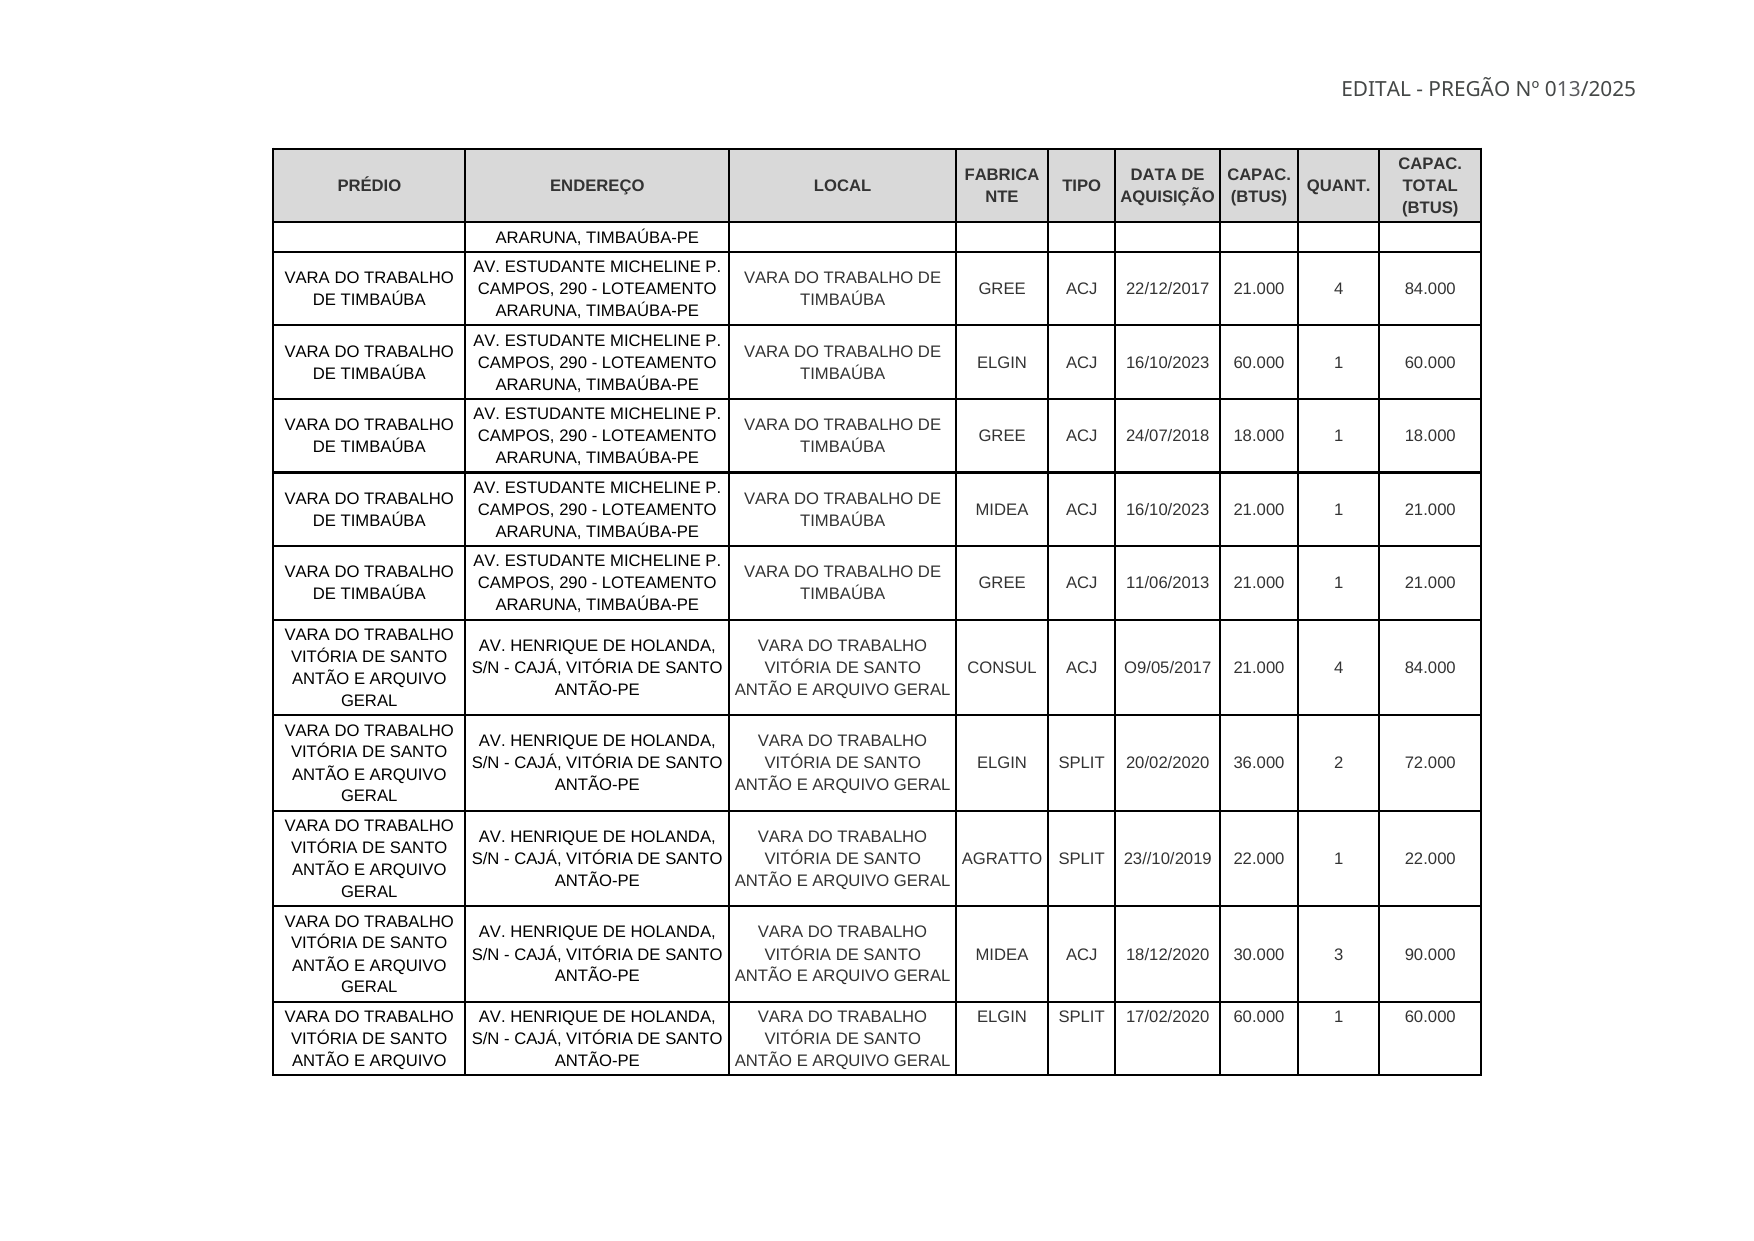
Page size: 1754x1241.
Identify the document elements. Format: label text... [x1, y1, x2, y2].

table_cell VARA DO TRABALHO VITÓRIA DE SANTO ANTÃO E ARQUIVO GERAL [730, 907, 955, 1001]
table_cell AV. HENRIQUE DE HOLANDA, S/N - CAJÁ, VITÓRIA DE SANTO ANTÃO-PE [466, 907, 728, 1001]
table_cell 84.000 [1380, 621, 1480, 714]
table_cell AV. HENRIQUE DE HOLANDA, S/N - CAJÁ, VITÓRIA DE SANTO ANTÃO-PE [466, 1003, 728, 1074]
table_cell ACJ [1049, 400, 1114, 471]
table_cell 1 [1299, 547, 1378, 618]
table_cell 20/02/2020 [1116, 716, 1219, 809]
table_cell VARA DO TRABALHO VITÓRIA DE SANTO ANTÃO E ARQUIVO GERAL [730, 716, 955, 809]
table_cell VARA DO TRABALHO VITÓRIA DE SANTO ANTÃO E ARQUIVO GERAL [274, 716, 464, 809]
table_cell 21.000 [1221, 547, 1297, 618]
table_cell 18.000 [1380, 400, 1480, 471]
table_header PRÉDIO [274, 150, 464, 221]
table_cell O9/05/2017 [1116, 621, 1219, 714]
table_cell ELGIN [957, 716, 1047, 809]
table_cell 22/12/2017 [1116, 253, 1219, 324]
table_cell 22.000 [1380, 812, 1480, 905]
table_cell ACJ [1049, 253, 1114, 324]
table_header LOCAL [730, 150, 955, 221]
table_cell 2 [1299, 716, 1378, 809]
table_cell ELGIN [957, 326, 1047, 398]
table_header FABRICANTE [957, 150, 1047, 221]
table_cell AV. ESTUDANTE MICHELINE P. CAMPOS, 290 - LOTEAMENTO ARARUNA, TIMBAÚBA-PE [466, 400, 728, 471]
table_header QUANT. [1299, 150, 1378, 221]
table_cell AV. HENRIQUE DE HOLANDA, S/N - CAJÁ, VITÓRIA DE SANTO ANTÃO-PE [466, 812, 728, 905]
table_cell 21.000 [1221, 474, 1297, 545]
table_cell 60.000 [1221, 326, 1297, 398]
table_cell VARA DO TRABALHO DE TIMBAÚBA [274, 326, 464, 398]
table_cell 1 [1299, 474, 1378, 545]
table_cell [1380, 223, 1480, 251]
table_cell MIDEA [957, 907, 1047, 1001]
table_header ENDEREÇO [466, 150, 728, 221]
table_cell AV. ESTUDANTE MICHELINE P. CAMPOS, 290 - LOTEAMENTO ARARUNA, TIMBAÚBA-PE [466, 474, 728, 545]
table_cell ACJ [1049, 326, 1114, 398]
table_cell [1299, 223, 1378, 251]
table_cell VARA DO TRABALHO VITÓRIA DE SANTO ANTÃO E ARQUIVO GERAL [730, 1003, 955, 1074]
table_cell GREE [957, 547, 1047, 618]
table_cell 1 [1299, 812, 1378, 905]
table_cell VARA DO TRABALHO DE TIMBAÚBA [730, 253, 955, 324]
table_header TIPO [1049, 150, 1114, 221]
table_cell VARA DO TRABALHO DE TIMBAÚBA [730, 547, 955, 618]
table_cell 30.000 [1221, 907, 1297, 1001]
table_cell ACJ [1049, 474, 1114, 545]
table_cell 84.000 [1380, 253, 1480, 324]
table_cell 17/02/2020 [1116, 1003, 1219, 1074]
table_cell [730, 223, 955, 251]
table_cell AV. ESTUDANTE MICHELINE P. CAMPOS, 290 - LOTEAMENTO ARARUNA, TIMBAÚBA-PE [466, 547, 728, 618]
table_cell VARA DO TRABALHO DE TIMBAÚBA [730, 400, 955, 471]
table_cell 18/12/2020 [1116, 907, 1219, 1001]
table_cell AV. ESTUDANTE MICHELINE P. CAMPOS, 290 - LOTEAMENTO ARARUNA, TIMBAÚBA-PE [466, 253, 728, 324]
table_cell 60.000 [1221, 1003, 1297, 1074]
table_cell AGRATTO [957, 812, 1047, 905]
table_cell VARA DO TRABALHO VITÓRIA DE SANTO ANTÃO E ARQUIVO GERAL [730, 812, 955, 905]
table_cell VARA DO TRABALHO DE TIMBAÚBA [730, 474, 955, 545]
table_cell 1 [1299, 326, 1378, 398]
table_cell 72.000 [1380, 716, 1480, 809]
table_cell CONSUL [957, 621, 1047, 714]
table_cell 21.000 [1380, 474, 1480, 545]
table_cell VARA DO TRABALHO DE TIMBAÚBA [274, 474, 464, 545]
table_cell [1049, 223, 1114, 251]
table_cell 4 [1299, 253, 1378, 324]
table_cell AV. HENRIQUE DE HOLANDA, S/N - CAJÁ, VITÓRIA DE SANTO ANTÃO-PE [466, 716, 728, 809]
table_cell VARA DO TRABALHO DE TIMBAÚBA [274, 253, 464, 324]
table_cell VARA DO TRABALHO DE TIMBAÚBA [730, 326, 955, 398]
table_cell ARARUNA, TIMBAÚBA-PE [466, 223, 728, 251]
table_header CAPAC. (BTUS) [1221, 150, 1297, 221]
table_cell ELGIN [957, 1003, 1047, 1074]
table_cell 36.000 [1221, 716, 1297, 809]
table_cell 1 [1299, 1003, 1378, 1074]
table_cell GREE [957, 253, 1047, 324]
table_cell 1 [1299, 400, 1378, 471]
table_cell 21.000 [1380, 547, 1480, 618]
table_cell 18.000 [1221, 400, 1297, 471]
table_cell 22.000 [1221, 812, 1297, 905]
table_cell AV. HENRIQUE DE HOLANDA, S/N - CAJÁ, VITÓRIA DE SANTO ANTÃO-PE [466, 621, 728, 714]
table_cell 4 [1299, 621, 1378, 714]
table_cell 16/10/2023 [1116, 474, 1219, 545]
table_cell 60.000 [1380, 326, 1480, 398]
table_cell 21.000 [1221, 253, 1297, 324]
table_cell [957, 223, 1047, 251]
table_cell 23//10/2019 [1116, 812, 1219, 905]
table_cell SPLIT [1049, 1003, 1114, 1074]
table_cell SPLIT [1049, 812, 1114, 905]
table_cell VARA DO TRABALHO VITÓRIA DE SANTO ANTÃO E ARQUIVO GERAL [730, 621, 955, 714]
table_cell 21.000 [1221, 621, 1297, 714]
table_header CAPAC. TOTAL (BTUS) [1380, 150, 1480, 221]
table_cell 90.000 [1380, 907, 1480, 1001]
table_cell [274, 223, 464, 251]
table_cell VARA DO TRABALHO VITÓRIA DE SANTO ANTÃO E ARQUIVO GERAL [274, 621, 464, 714]
table_cell VARA DO TRABALHO VITÓRIA DE SANTO ANTÃO E ARQUIVO GERAL [274, 907, 464, 1001]
table_cell SPLIT [1049, 716, 1114, 809]
table_cell 3 [1299, 907, 1378, 1001]
table_cell [1116, 223, 1219, 251]
table_cell AV. ESTUDANTE MICHELINE P. CAMPOS, 290 - LOTEAMENTO ARARUNA, TIMBAÚBA-PE [466, 326, 728, 398]
table_cell 24/07/2018 [1116, 400, 1219, 471]
table_cell VARA DO TRABALHO DE TIMBAÚBA [274, 547, 464, 618]
table_cell 60.000 [1380, 1003, 1480, 1074]
table_cell 11/06/2013 [1116, 547, 1219, 618]
table_cell VARA DO TRABALHO DE TIMBAÚBA [274, 400, 464, 471]
table_cell GREE [957, 400, 1047, 471]
table_cell ACJ [1049, 907, 1114, 1001]
table_cell ACJ [1049, 621, 1114, 714]
table_cell 16/10/2023 [1116, 326, 1219, 398]
table_header DATA DE AQUISIÇÃO [1116, 150, 1219, 221]
table_cell VARA DO TRABALHO VITÓRIA DE SANTO ANTÃO E ARQUIVO [274, 1003, 464, 1074]
table_cell MIDEA [957, 474, 1047, 545]
table_cell [1221, 223, 1297, 251]
table_cell VARA DO TRABALHO VITÓRIA DE SANTO ANTÃO E ARQUIVO GERAL [274, 812, 464, 905]
table_cell ACJ [1049, 547, 1114, 618]
